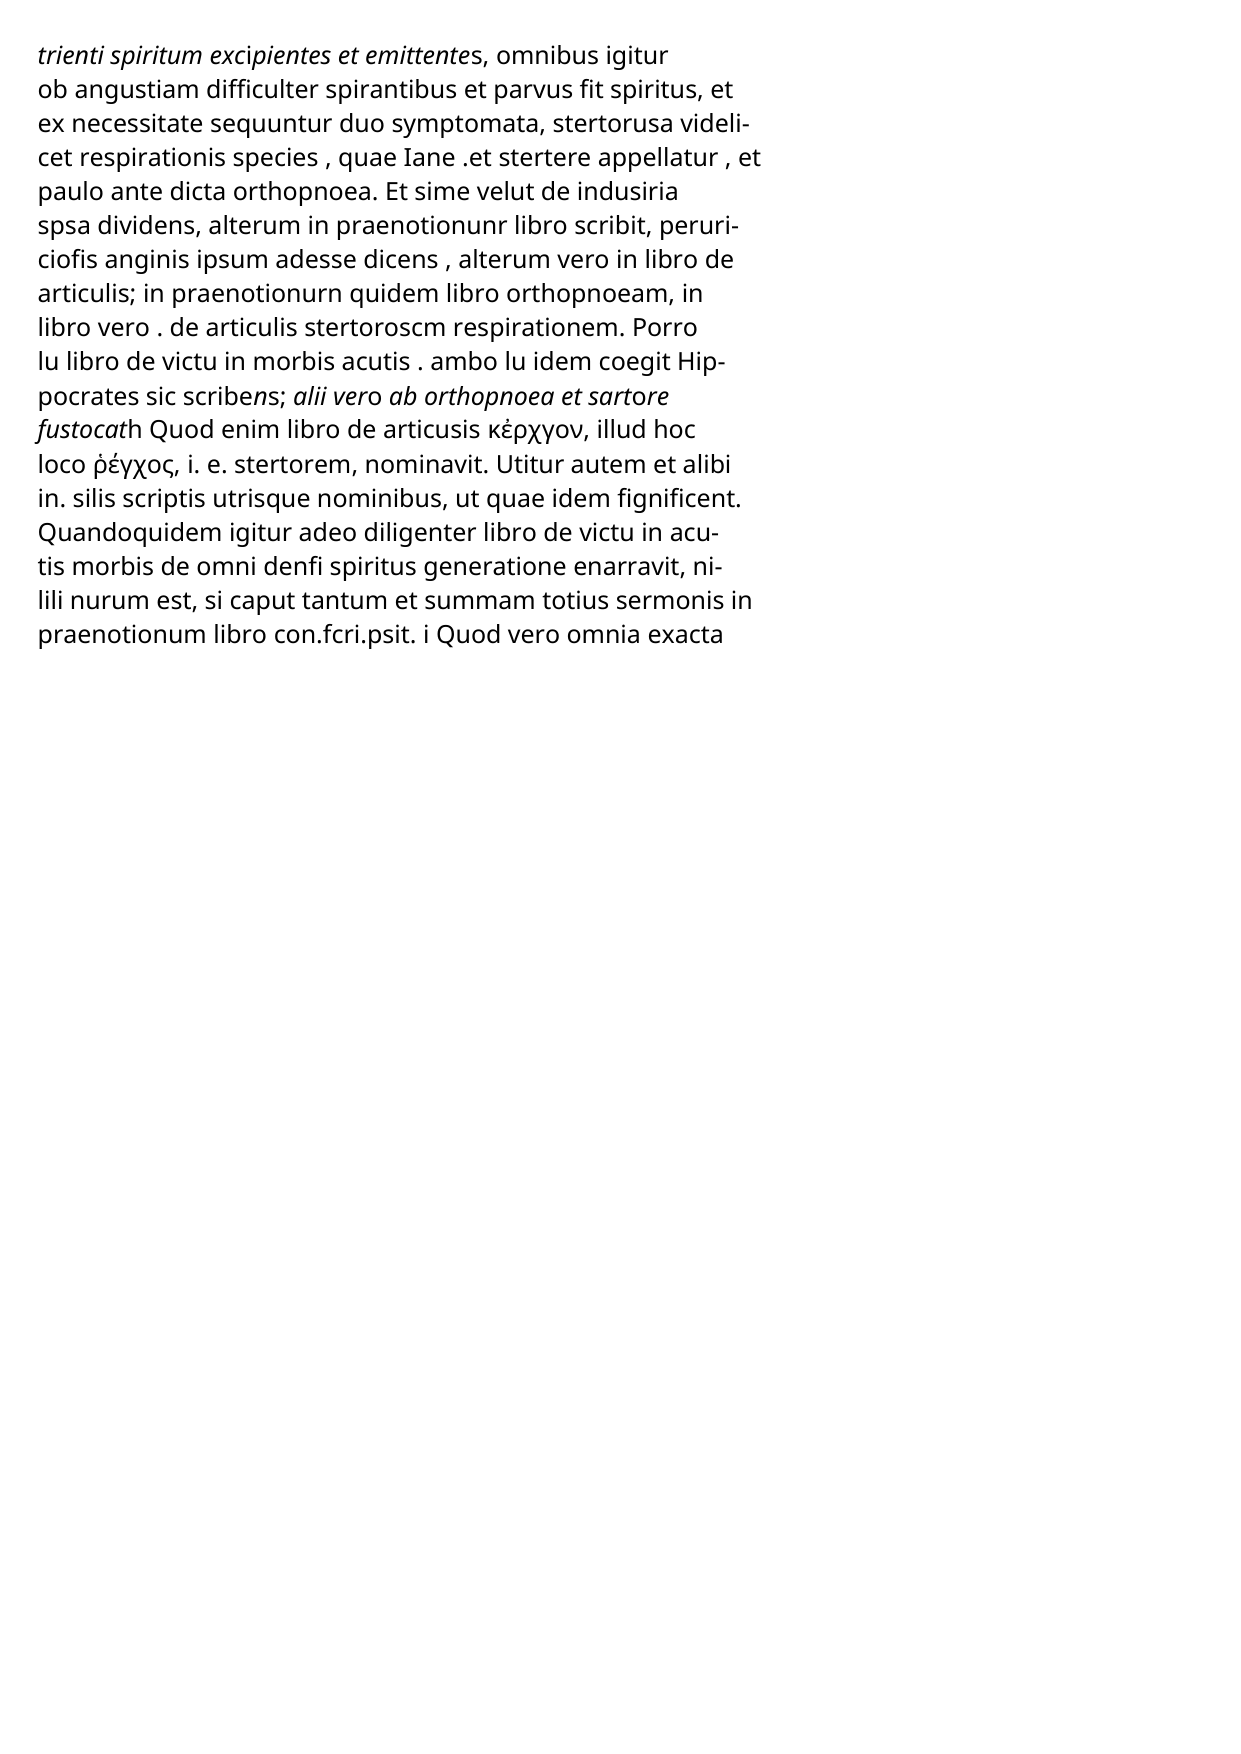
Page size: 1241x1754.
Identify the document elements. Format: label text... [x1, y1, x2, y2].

text trienti spiritum excipientes et emittentes, omnibus igitur ob angustiam difficulter spirantibus et parvus fit spiritus, et ex necessitate sequuntur duo symptomata, stertorusa videli- cet respirationis species , quae Iane .et stertere appellatur , et paulo ante dicta orthopnoea. Et sime velut de indusiria spsa dividens, alterum in praenotionunr libro scribit, peruri- ciofis anginis ipsum adesse dicens , alterum vero in libro de articulis; in praenotionurn quidem libro orthopnoeam, in libro vero . de articulis stertoroscm respirationem. Porro lu libro de victu in morbis acutis . ambo lu idem coegit Hip- pocrates sic scribens; alii vero ab orthopnoea et sartore fustocath Quod enim libro de articusis κἐρχγον, illud hoc loco ῥέγχος, i. e. stertorem, nominavit. Utitur autem et alibi in. silis scriptis utrisque nominibus, ut quae idem fignificent. Quandoquidem igitur adeo diligenter libro de victu in acu- tis morbis de omni denfi spiritus generatione enarravit, ni- lili nurum est, si caput tantum et summam totius sermonis in praenotionum libro con.fcri.psit. i Quod vero omnia exacta [37, 37, 1203, 651]
